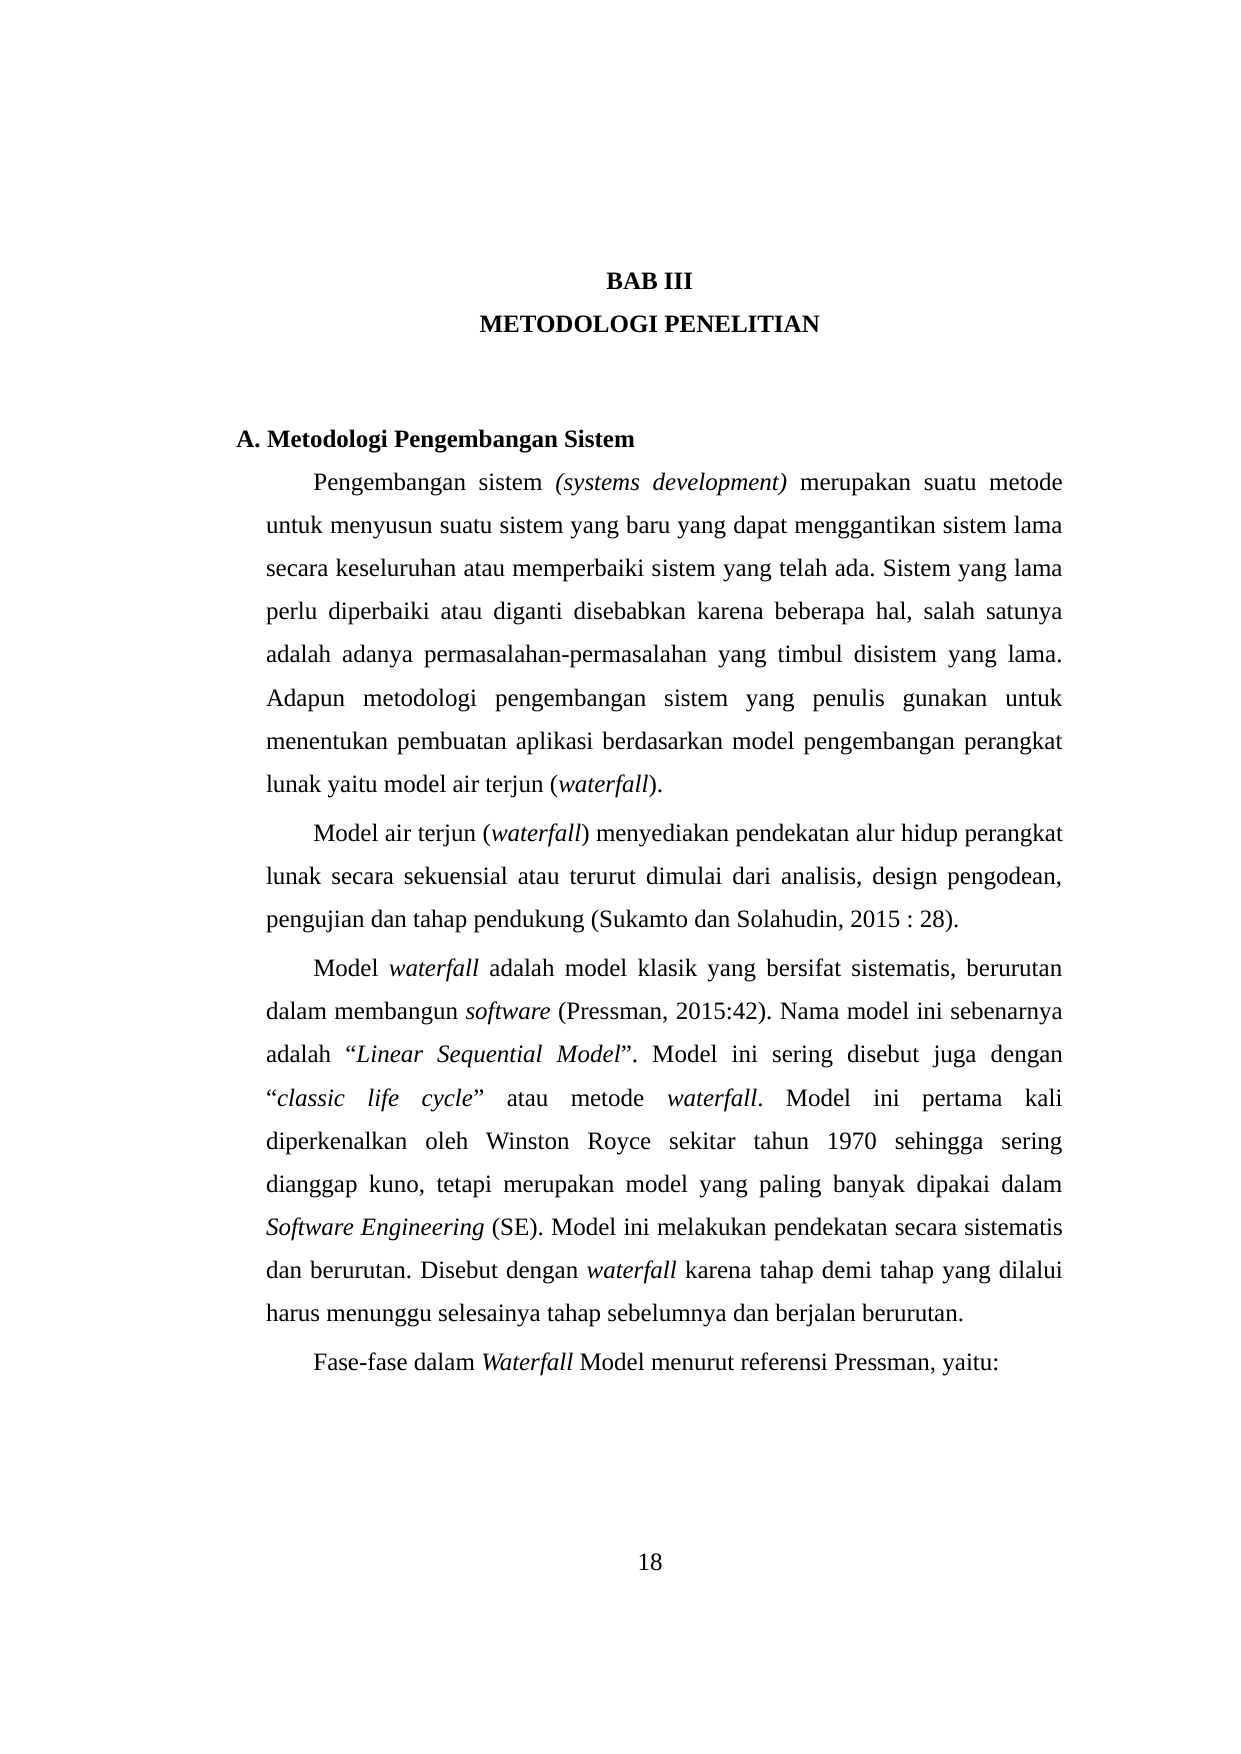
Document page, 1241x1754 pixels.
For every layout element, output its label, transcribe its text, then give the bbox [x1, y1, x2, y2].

text Model waterfall adalah model klasik yang bersifat sistematis, berurutan dalam membangun software (Pressman, 2015:42). Nama model ini sebenarnya adalah “Linear Sequential Model”. Model ini sering disebut juga dengan “classic life cycle” atau metode waterfall. Model ini pertama kali diperkenalkan oleh Winston Royce sekitar tahun 1970 sehingga sering dianggap kuno, tetapi merupakan model yang paling banyak dipakai dalam Software Engineering (SE). Model ini melakukan pendekatan secara sistematis dan berurutan. Disebut dengan waterfall karena tahap demi tahap yang dilalui harus menunggu selesainya tahap sebelumnya dan berjalan berurutan. [266, 953, 1063, 1327]
subtitle METODOLOGI PENELITIAN [236, 309, 1063, 338]
text Model air terjun (waterfall) menyediakan pendekatan alur hidup perangkat lunak secara sekuensial atau terurut dimulai dari analisis, design pengodean, pengujian dan tahap pendukung (Sukamto dan Solahudin, 2015 : 28). [266, 818, 1063, 933]
text Pengembangan sistem (systems development) merupakan suatu metode untuk menyusun suatu sistem yang baru yang dapat menggantikan sistem lama secara keseluruhan atau memperbaiki sistem yang telah ada. Sistem yang lama perlu diperbaiki atau diganti disebabkan karena beberapa hal, salah satunya adalah adanya permasalahan-permasalahan yang timbul disistem yang lama. Adapun metodologi pengembangan sistem yang penulis gunakan untuk menentukan pembuatan aplikasi berdasarkan model pengembangan perangkat lunak yaitu model air terjun (waterfall). [266, 467, 1063, 798]
text Fase-fase dalam Waterfall Model menurut referensi Pressman, yaitu: [266, 1347, 1063, 1376]
subtitle BAB III [236, 266, 1063, 294]
text A. Metodologi Pengembangan Sistem [236, 424, 1063, 453]
